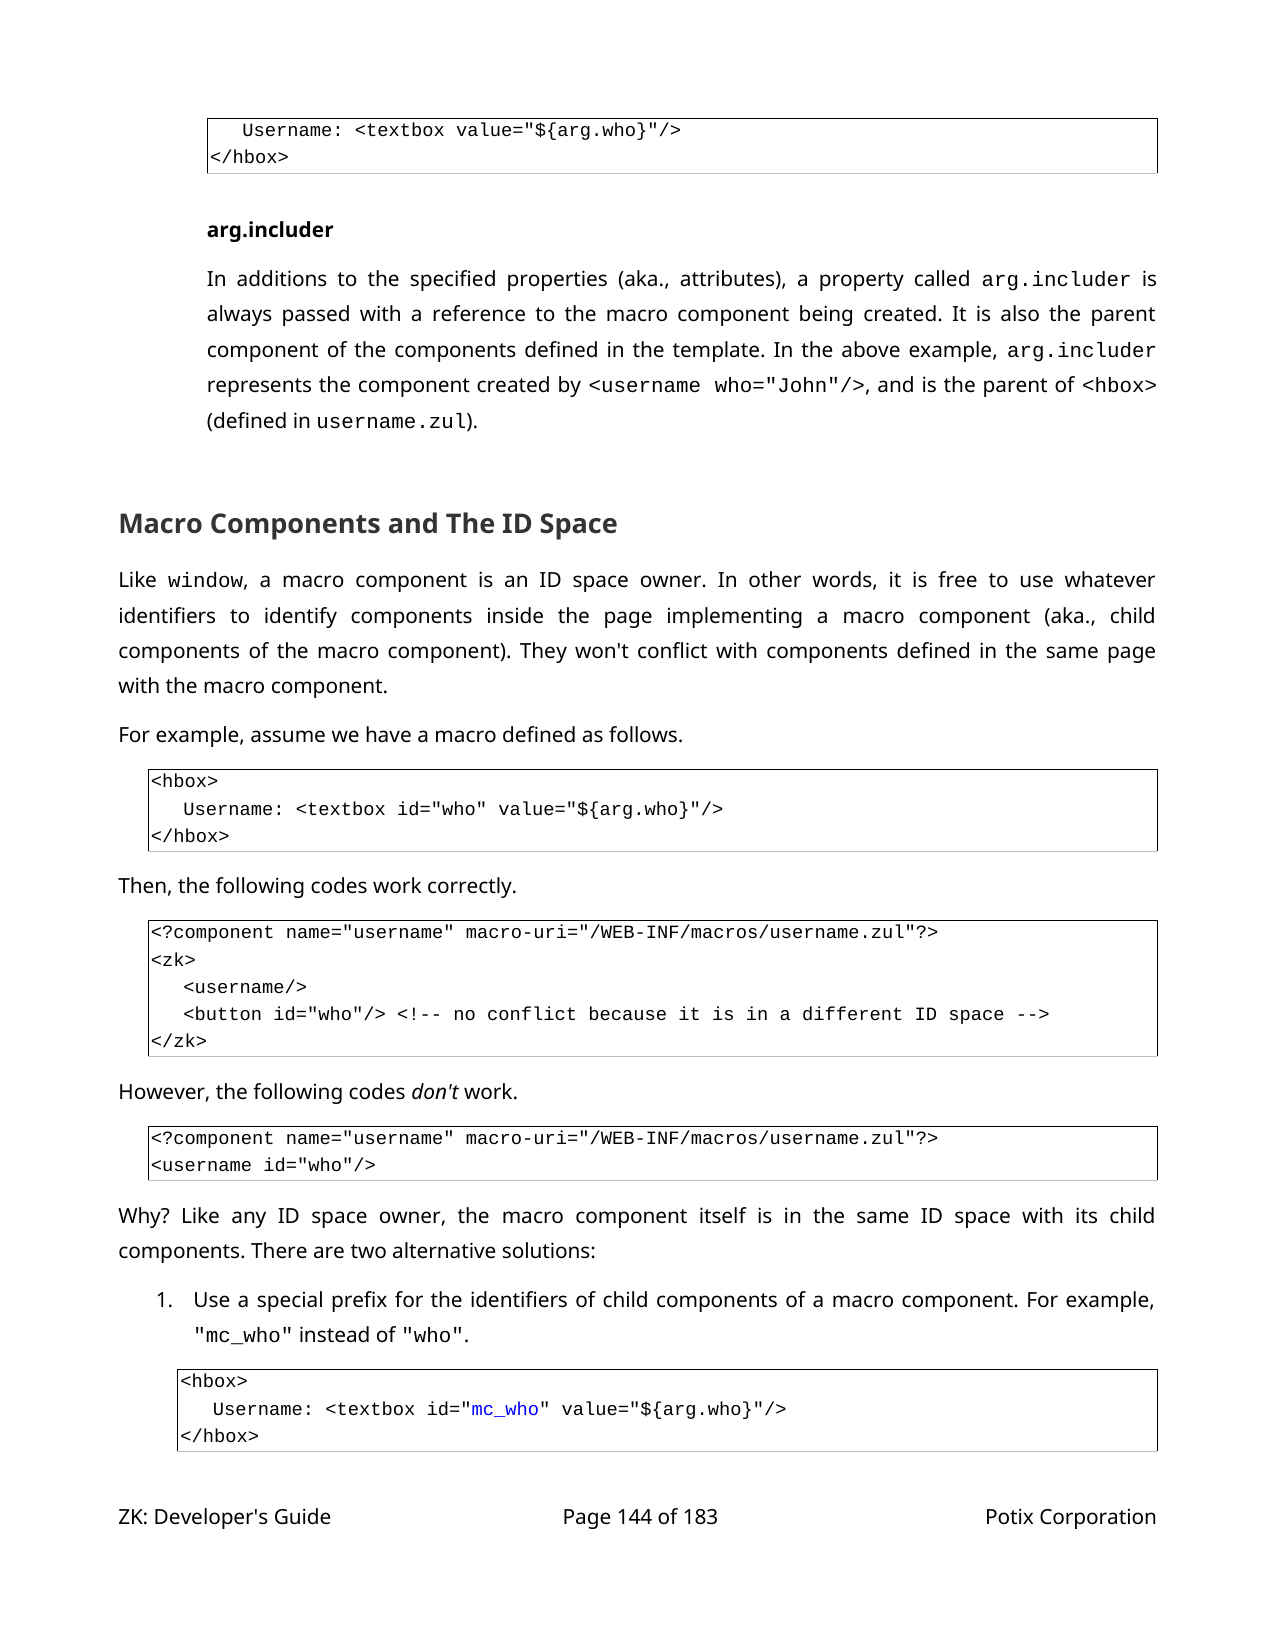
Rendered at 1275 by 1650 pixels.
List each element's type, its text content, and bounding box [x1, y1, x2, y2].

text Username: <textbox id="mc_who" value="${arg.who}"/> [178, 1397, 1157, 1421]
text In additions to the specified properties (aka., attributes), a property called arg.includer is always passed with a reference to the macro component being created. It is also the parent component of the components defined in the template. In the above example, arg.includer represents the component created by <username who="John"/>, and is the parent of <hbox> (defined in username.zul). [207, 264, 1157, 434]
text </hbox> [178, 1424, 1157, 1451]
text </zk> [149, 1029, 1157, 1056]
text <?component name="username" macro-uri="/WEB-INF/macros/username.zul"?> [149, 921, 1157, 944]
text Username: <textbox value="${arg.who}"/> [208, 119, 1157, 142]
text <username id="who"/> [149, 1153, 1157, 1180]
subtitle Macro Components and The ID Space [118, 505, 1157, 542]
text </hbox> [208, 145, 1157, 173]
text <button id="who"/> <!-- no conflict because it is in a different ID space --> [149, 1002, 1157, 1026]
text Then, the following codes work correctly. [118, 871, 1157, 900]
text Why? Like any ID space owner, the macro component itself is in the same ID space with its child components. There are two alternative solutions: [118, 1201, 1157, 1264]
text Username: <textbox id="who" value="${arg.who}"/> [149, 796, 1157, 821]
text </hbox> [149, 823, 1157, 851]
list Use a special prefix for the identifiers of child components of a macro component. For example, "mc_who" instead of "who". [156, 1285, 1157, 1349]
text However, the following codes don't work. [118, 1077, 1157, 1105]
text <username/> [149, 975, 1157, 999]
subtitle arg.includer [207, 215, 1157, 243]
text <?component name="username" macro-uri="/WEB-INF/macros/username.zul"?> [149, 1127, 1157, 1150]
text <hbox> [149, 770, 1157, 793]
text For example, assume we have a macro defined as follows. [118, 720, 1157, 748]
text <zk> [149, 947, 1157, 972]
text <hbox> [178, 1370, 1157, 1394]
text Like window, a macro component is an ID space owner. In other words, it is free to use whatever identifiers to identify components inside the page implementing a macro component (aka., child components of the macro component). They won't conflict with components defined in the same page with the macro component. [118, 566, 1157, 700]
